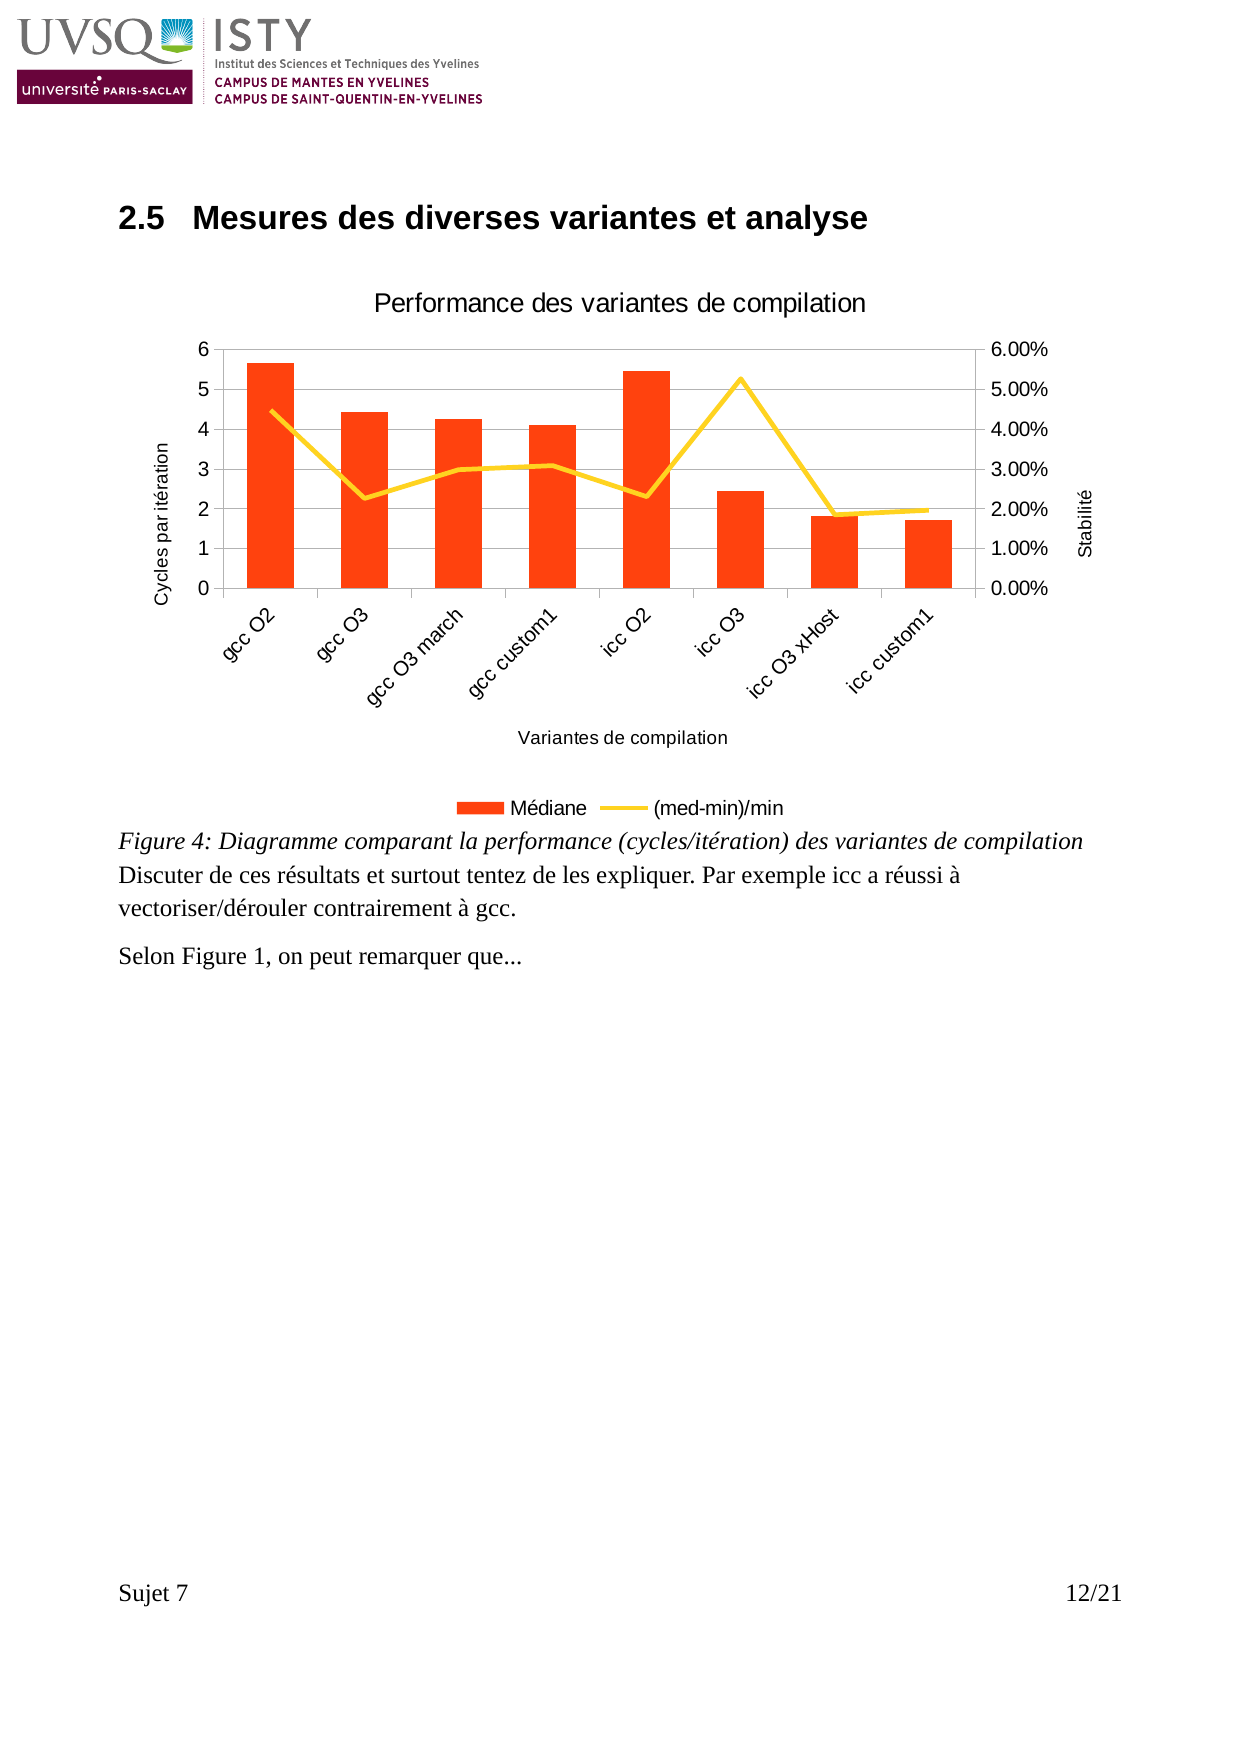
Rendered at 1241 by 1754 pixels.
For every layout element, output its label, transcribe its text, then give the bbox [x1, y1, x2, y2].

text Discuter de ces résultats et surtout tentez de les expliquer. Par exemple icc a réussi à vectoriser/dérouler contrairement à gcc. [118, 855, 1122, 922]
picture [2, 2, 497, 121]
subtitle Mesures des diverses variantes et analyse [118, 198, 1122, 236]
text [118, 249, 1122, 261]
text Figure 4: Diagramme comparant la performance (cycles/itération) des variantes de compilation [118, 826, 1122, 855]
text Selon Figure 1, on peut remarquer que... [118, 941, 1122, 969]
